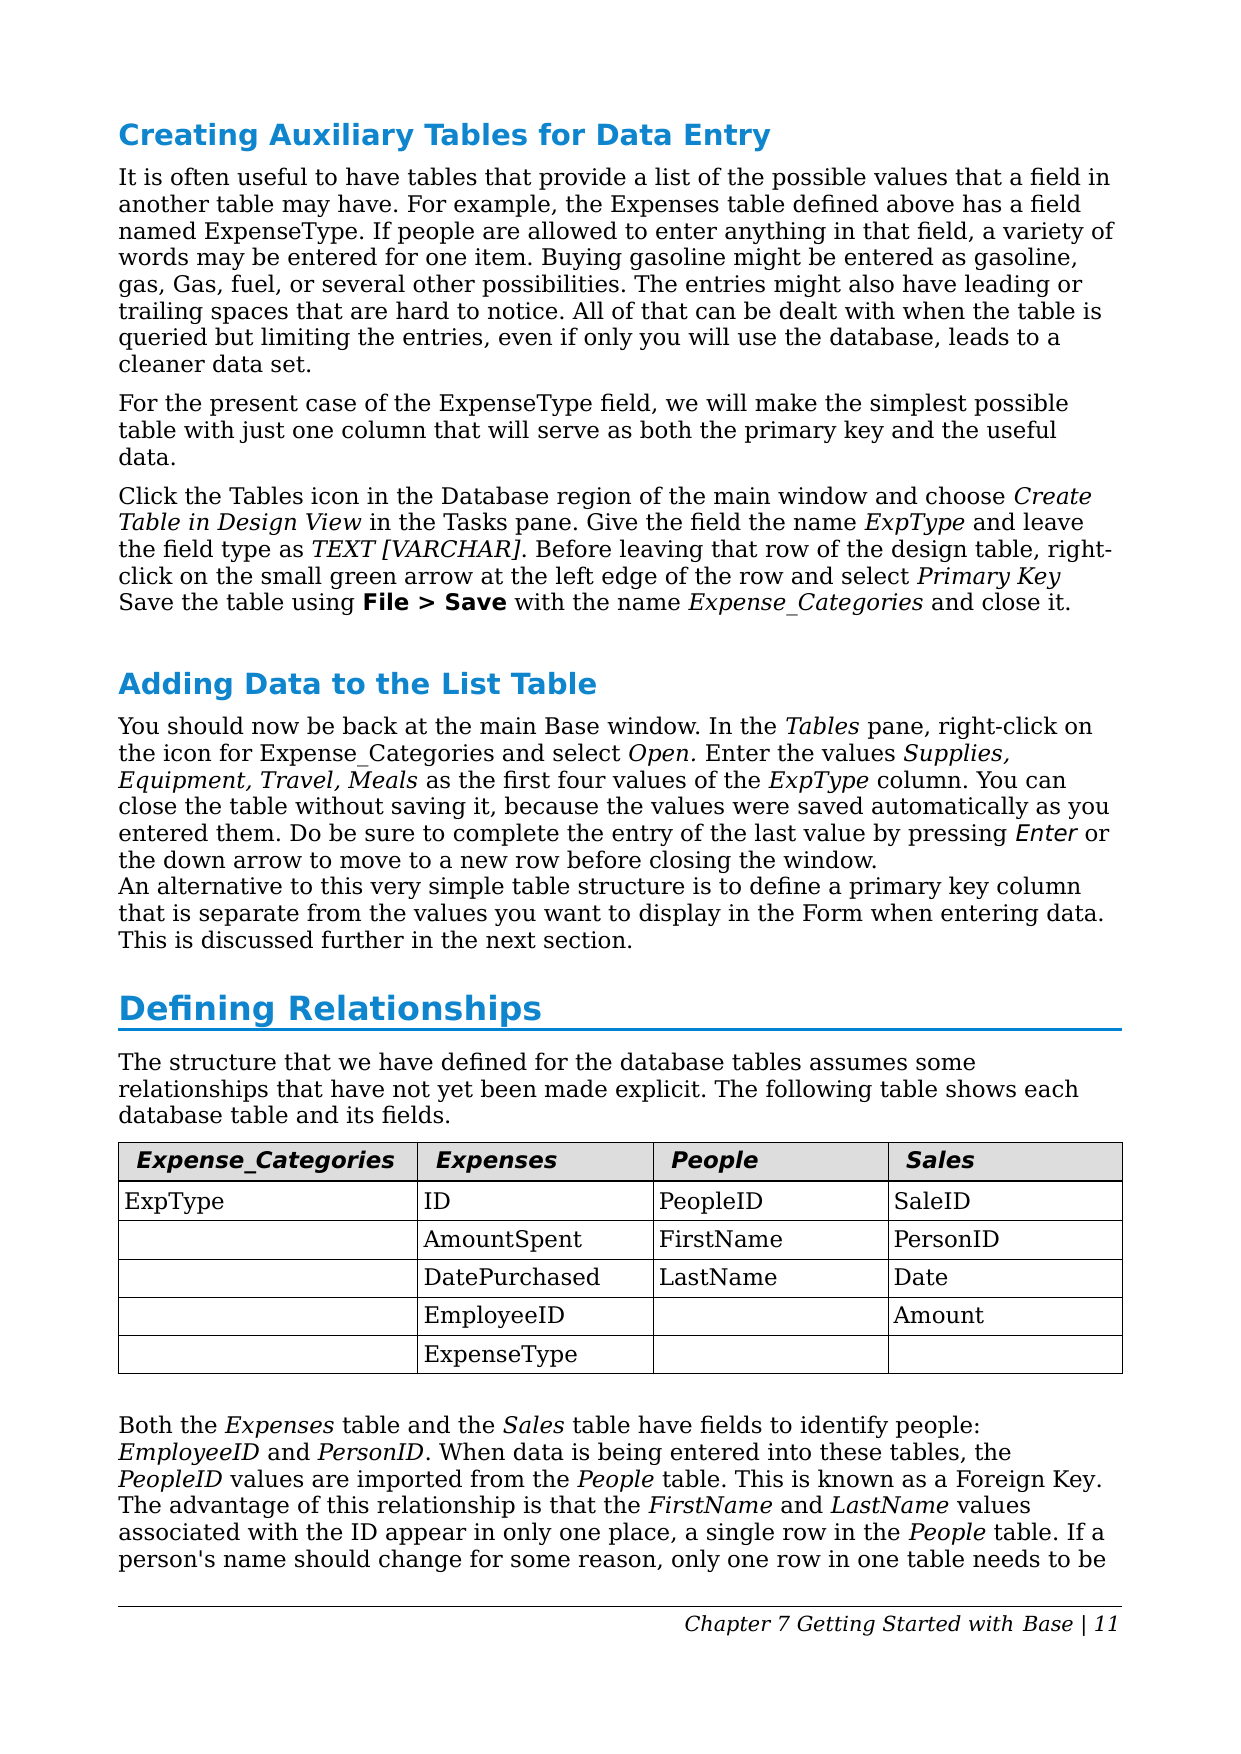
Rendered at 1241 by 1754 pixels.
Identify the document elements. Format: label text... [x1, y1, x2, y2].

table_cell [654, 1298, 888, 1335]
table_cell PersonID [889, 1221, 1122, 1258]
table_cell ExpenseType [418, 1336, 653, 1373]
table_cell FirstName [654, 1221, 888, 1258]
text You should now be back at the main Base window. In the Tables pane, right-click on the icon for Expense_Categories and select Open. Enter the values Supplies, Equipment, Travel, Meals as the first four values of the ExpType column. You can close the table without saving it, because the values were saved automatically as you entered them. Do be sure to complete the entry of the last value by pressing Enter or the down arrow to move to a new row before closing the window. [118, 713, 1122, 873]
table_cell [119, 1298, 417, 1335]
table_header Expenses [418, 1143, 653, 1180]
table_cell [889, 1336, 1122, 1373]
table_cell SaleID [889, 1182, 1122, 1220]
table_cell DatePurchased [418, 1260, 653, 1297]
table_cell AmountSpent [418, 1221, 653, 1258]
subtitle Creating Auxiliary Tables for Data Entry [118, 118, 1122, 152]
table_cell PeopleID [654, 1182, 888, 1220]
text For the present case of the ExpenseType field, we will make the simplest possible table with just one column that will serve as both the primary key and the useful data. [118, 390, 1122, 470]
table_cell [119, 1221, 417, 1258]
table_header People [654, 1143, 888, 1180]
table_cell [119, 1260, 417, 1297]
table_cell LastName [654, 1260, 888, 1297]
table_cell EmployeeID [418, 1298, 653, 1335]
subtitle Defining Relationships [118, 989, 1122, 1028]
text Both the Expenses table and the Sales table have fields to identify people: EmployeeID and PersonID. When data is being entered into these tables, the PeopleID values are imported from the People table. This is known as a Foreign Key. The advantage of this relationship is that the FirstName and LastName values associated with the ID appear in only one place, a single row in the People table. If a person's name should change for some reason, only one row in one table needs to be [118, 1412, 1122, 1572]
table_header Expense_Categories [119, 1143, 417, 1180]
table_cell Amount [889, 1298, 1122, 1335]
text The structure that we have defined for the database tables assumes some relationships that have not yet been made explicit. The following table shows each database table and its fields. [118, 1049, 1122, 1129]
table_cell Date [889, 1260, 1122, 1297]
table_header Sales [889, 1143, 1122, 1180]
text An alternative to this very simple table structure is to define a primary key column that is separate from the values you want to display in the Form when entering data. This is discussed further in the next section. [118, 873, 1122, 953]
table_cell [654, 1336, 888, 1373]
text It is often useful to have tables that provide a list of the possible values that a field in another table may have. For example, the Expenses table defined above has a field named ExpenseType. If people are allowed to enter anything in that field, a variety of words may be entered for one item. Buying gasoline might be entered as gasoline, gas, Gas, fuel, or several other possibilities. The entries might also have leading or trailing spaces that are hard to notice. All of that can be dealt with when the table is queried but limiting the entries, even if only you will use the database, leads to a cleaner data set. [118, 164, 1122, 378]
table_cell [119, 1336, 417, 1373]
text Click the Tables icon in the Database region of the main window and choose Create Table in Design View in the Tasks pane. Give the field the name ExpType and leave the field type as TEXT [VARCHAR]. Before leaving that row of the design table, right-click on the small green arrow at the left edge of the row and select Primary Key Save the table using File > Save with the name Expense_Categories and close it. [118, 483, 1122, 616]
table_cell ID [418, 1182, 653, 1220]
subtitle Adding Data to the List Table [118, 667, 1122, 701]
table_cell ExpType [119, 1182, 417, 1220]
